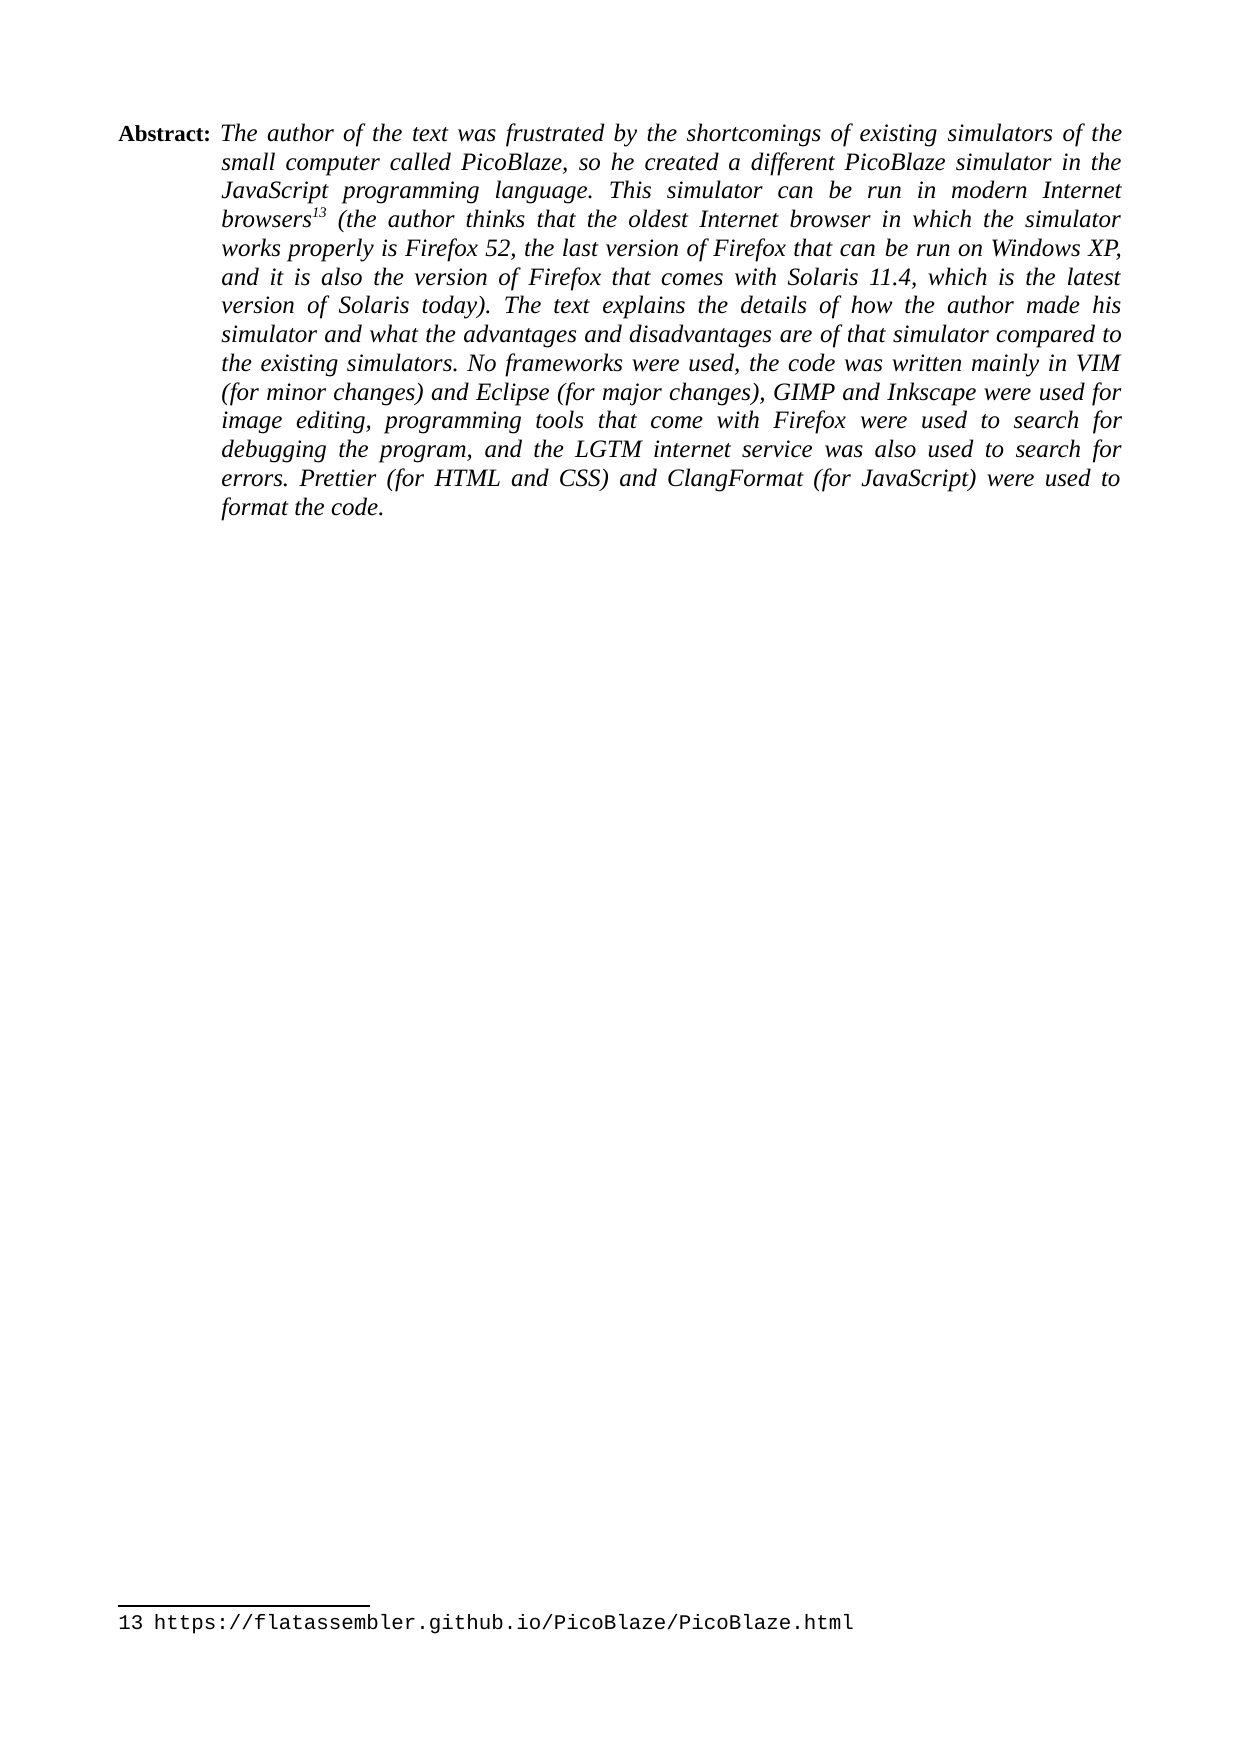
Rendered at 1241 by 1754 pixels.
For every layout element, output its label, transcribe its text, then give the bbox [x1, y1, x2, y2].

text https://flatassembler.github.io/PicoBlaze/PicoBlaze.html [118, 1612, 1122, 1636]
text Abstract: The author of the text was frustrated by the shortcomings of existing simulators of the small computer called PicoBlaze, so he created a different PicoBlaze simulator in the JavaScript programming language. This simulator can be run in modern Internet browsers (the author thinks that the oldest Internet browser in which the simulator works properly is Firefox 52, the last version of Firefox that can be run on Windows XP, and it is also the version of Firefox that comes with Solaris 11.4, which is the latest version of Solaris today). The text explains the details of how the author made his simulator and what the advantages and disadvantages are of that simulator compared to the existing simulators. No frameworks were used, the code was written mainly in VIM (for minor changes) and Eclipse (for major changes), GIMP and Inkscape were used for image editing, programming tools that come with Firefox were used to search for debugging the program, and the LGTM internet service was also used to search for errors. Prettier (for HTML and CSS) and ClangFormat (for JavaScript) were used to format the code. [118, 118, 1122, 521]
